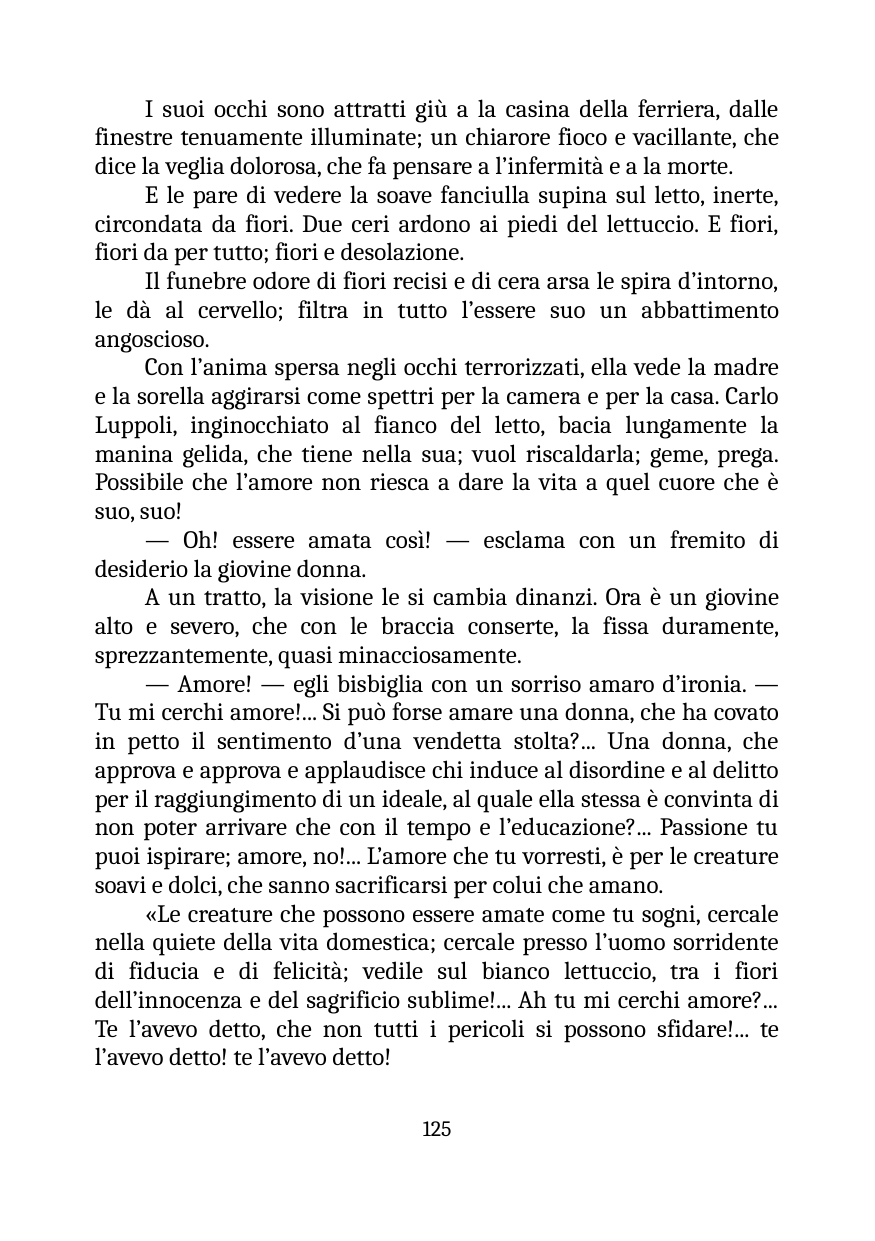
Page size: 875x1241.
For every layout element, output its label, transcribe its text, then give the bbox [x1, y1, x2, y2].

text E le pare di vedere la soave fanciulla supina sul letto, inerte, circondata da fiori. Due ceri ardono ai piedi del lettuccio. E fiori, fiori da per tutto; fiori e desolazione. [94, 181, 779, 267]
text — Oh! essere amata così! — esclama con un fremito di desiderio la giovine donna. [94, 526, 779, 583]
text A un tratto, la visione le si cambia dinanzi. Ora è un giovine alto e severo, che con le braccia conserte, la fissa duramente, sprezzantemente, quasi minacciosamente. [94, 583, 779, 669]
text — Amore! — egli bisbiglia con un sorriso amaro d’ironia. — Tu mi cerchi amore!... Si può forse amare una donna, che ha covato in petto il sentimento d’una vendetta stolta?... Una donna, che approva e approva e applaudisce chi induce al disordine e al delitto per il raggiungimento di un ideale, al quale ella stessa è convinta di non poter arrivare che con il tempo e l’educazione?... Passione tu puoi ispirare; amore, no!... L’amore che tu vorresti, è per le creature soavi e dolci, che sanno sacrificarsi per colui che amano. [94, 669, 779, 899]
text Il funebre odore di fiori recisi e di cera arsa le spira d’intorno, le dà al cervello; filtra in tutto l’essere suo un abbattimento angoscioso. [94, 267, 779, 353]
text «Le creature che possono essere amate come tu sogni, cercale nella quiete della vita domestica; cercale presso l’uomo sorridente di fiducia e di felicità; vedile sul bianco lettuccio, tra i fiori dell’innocenza e del sagrificio sublime!... Ah tu mi cerchi amore?... Te l’avevo detto, che non tutti i pericoli si possono sfidare!... te l’avevo detto! te l’avevo detto! [94, 899, 779, 1072]
text I suoi occhi sono attratti giù a la casina della ferriera, dalle finestre tenuamente illuminate; un chiarore fioco e vacillante, che dice la veglia dolorosa, che fa pensare a l’infermità e a la morte. [94, 94, 779, 181]
text Con l’anima spersa negli occhi terrorizzati, ella vede la madre e la sorella aggirarsi come spettri per la camera e per la casa. Carlo Luppoli, inginocchiato al fianco del letto, bacia lungamente la manina gelida, che tiene nella sua; vuol riscaldarla; geme, prega. Possibile che l’amore non riesca a dare la vita a quel cuore che è suo, suo! [94, 353, 779, 526]
